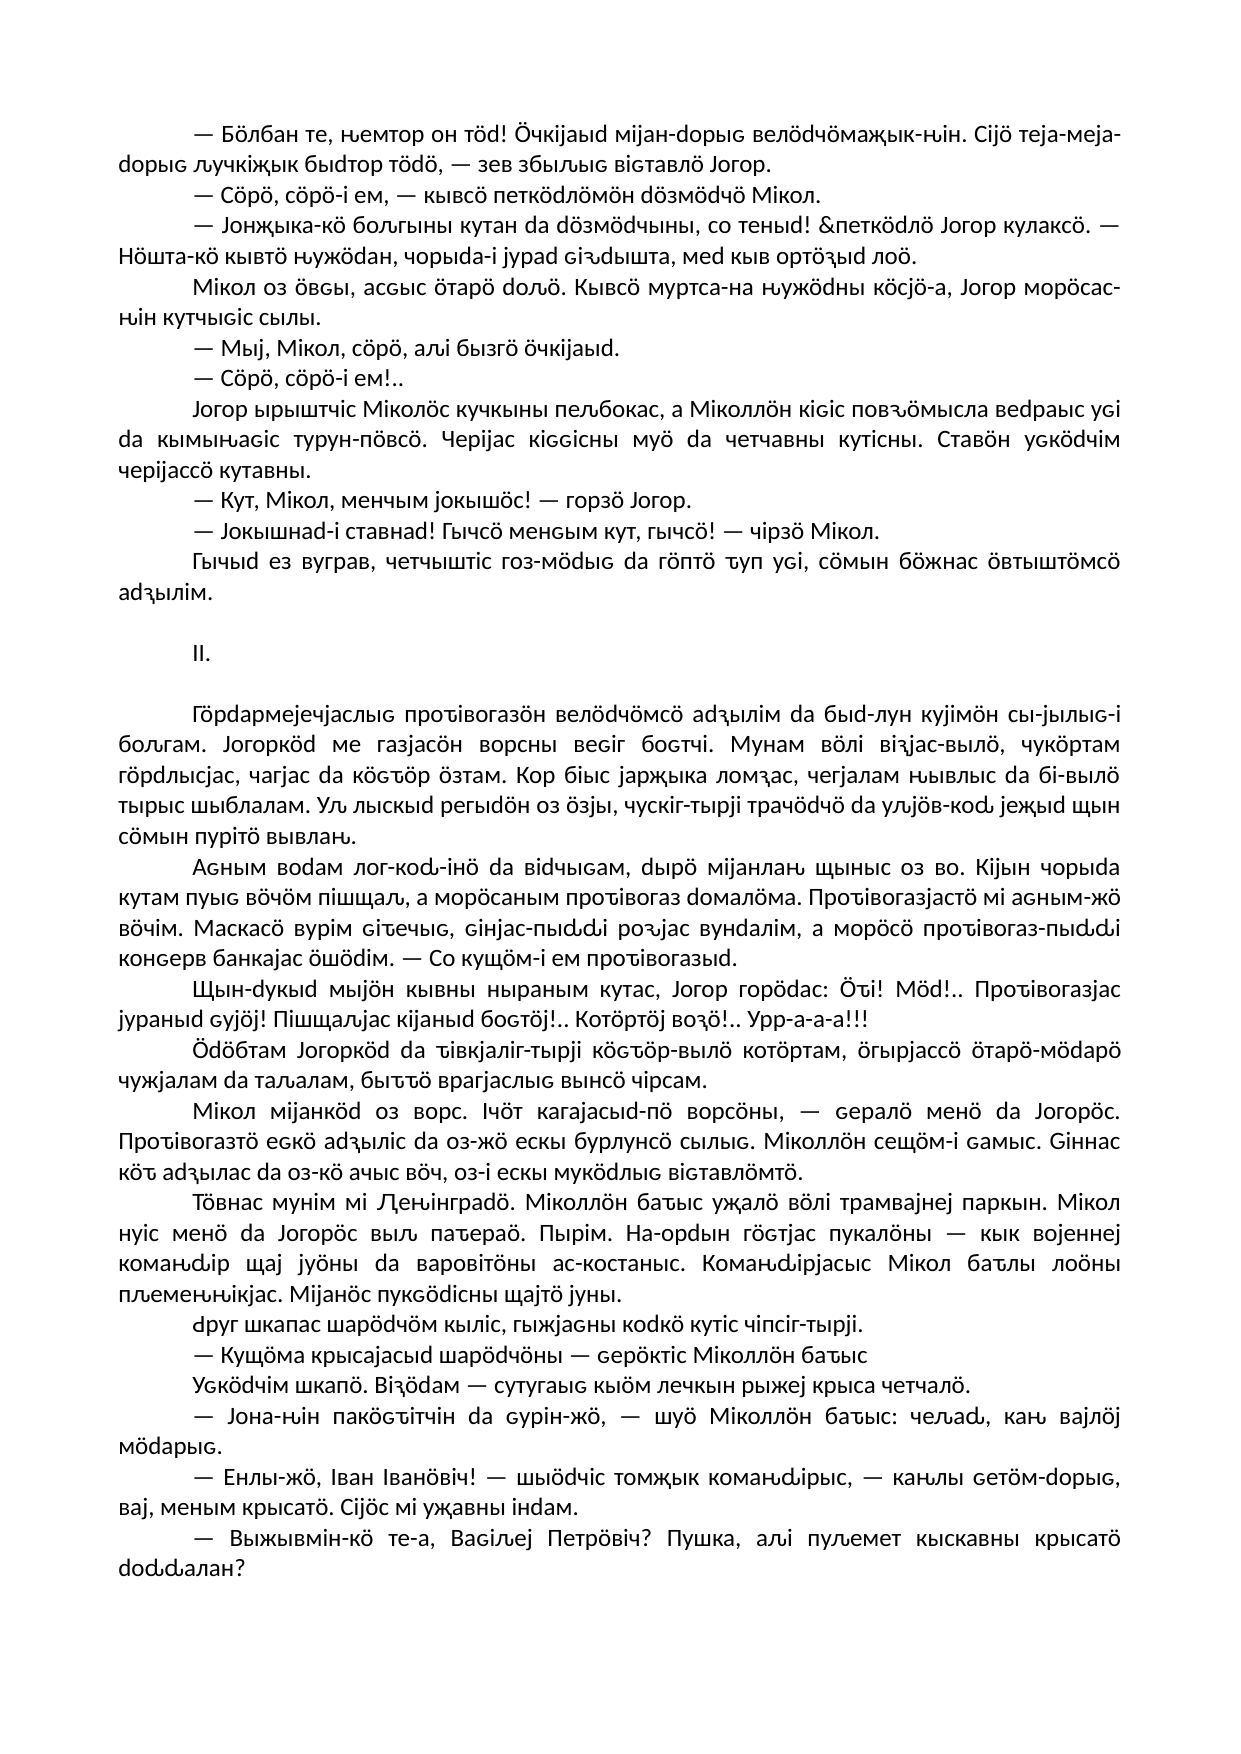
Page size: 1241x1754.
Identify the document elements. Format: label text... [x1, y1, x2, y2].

text Аԍным воԁам лог-коԃ-інӧ ԁа віԁчыԍам, ԁырӧ міјанлаԋ щыныс оз во. Кіјын чорыԁа кутам пуыԍ вӧчӧм пішщаԉ, а морӧсаным проԏівогаз ԁомалӧма. Проԏівогазјастӧ мі аԍным-жӧ вӧчім. Маскасӧ вурім ԍіԏечыԍ, ԍінјас-пыԃԃі роԅјас вунԁалім, а морӧсӧ проԏівогаз-пыԃԃі конԍерв банкајас ӧшӧԁім. — Со кущӧм-і ем проԏівогазыԁ. [118, 851, 1122, 973]
text Гычыԁ ез вуграв, четчыштіс гоз-мӧԁыԍ ԁа гӧптӧ ԏуп уԍі, сӧмын бӧжнас ӧвтыштӧмсӧ аԁԇылім. [118, 545, 1122, 606]
text — Кут, Мікол, менчым јокышӧс! — горзӧ Јогор. [118, 484, 1122, 515]
text Мікол міјанкӧԁ оз ворс. Ічӧт кагајасыԁ-пӧ ворсӧны, — ԍералӧ менӧ ԁа Јогорӧс. Проԏівогазтӧ еԍкӧ аԁԇыліс ԁа оз-жӧ ескы бурлунсӧ сылыԍ. Міколлӧн сещӧм-і ԍамыс. Ԍіннас кӧԏ аԁԇылас ԁа оз-кӧ ачыс вӧч, оз-і ескы мукӧԁлыԍ віԍтавлӧмтӧ. [118, 1095, 1122, 1186]
text — Бӧлбан те, ԋемтор он тӧԁ! Ӧчкіјаыԁ міјан-ԁорыԍ велӧԁчӧмаҗык-ԋін. Сіјӧ теја-меја-ԁорыԍ ԉучкіҗык быԁтор тӧԁӧ, — зев збыԉыԍ віԍтавлӧ Јогор. [118, 118, 1122, 179]
text — Јокышнаԁ-і ставнаԁ! Гычсӧ менԍым кут, гычсӧ! — чірзӧ Мікол. [118, 515, 1122, 545]
text Ԁруг шкапас шарӧԁчӧм кыліс, гыжјаԍны коԁкӧ кутіс чіпсіг-тырјі. [118, 1308, 1122, 1339]
text Јогор ырыштчіс Міколӧс кучкыны пеԉбокас, а Міколлӧн кіԍіс повԅӧмысла веԁраыс уԍі ԁа кымыԋаԍіс турун-пӧвсӧ. Черіјас кіԍԍісны муӧ ԁа четчавны кутісны. Ставӧн уԍкӧԁчім черіјассӧ кутавны. [118, 393, 1122, 484]
text Уԍкӧԁчім шкапӧ. Віԇӧԁам — сутугаыԍ кыӧм лечкын рыжеј крыса четчалӧ. [118, 1369, 1122, 1400]
text — Мыј, Мікол, сӧрӧ, аԉі бызгӧ ӧчкіјаыԁ. [118, 332, 1122, 362]
text Мікол оз ӧвԍы, асԍыс ӧтарӧ ԁоԉӧ. Кывсӧ муртса-на ԋужӧԁны кӧсјӧ-а, Јогор морӧсас-ԋін кутчыԍіс сылы. [118, 271, 1122, 332]
text — Сӧрӧ, сӧрӧ-і ем, — кывсӧ петкӧԁлӧмӧн ԁӧзмӧԁчӧ Мікол. [118, 179, 1122, 210]
text Гӧрԁармејечјаслыԍ проԏівогазӧн велӧԁчӧмсӧ аԁԇылім ԁа быԁ-лун кујімӧн сы-јылыԍ-і боԉгам. Јогоркӧԁ ме газјасӧн ворсны веԍіг боԍтчі. Мунам вӧлі віԇјас-вылӧ, чукӧртам гӧрԁлысјас, чагјас ԁа кӧԍԏӧр ӧзтам. Кор біыс јарҗыка ломԇас, чегјалам ԋывлыс ԁа бі-вылӧ тырыс шыблалам. Уԉ лыскыԁ регыԁӧн оз ӧзјы, чускіг-тырјі трачӧԁчӧ ԁа уԉјӧв-коԃ јеҗыԁ щын сӧмын пурітӧ вывлаԋ. [118, 698, 1122, 851]
text — Кущӧма крысајасыԁ шарӧԁчӧны — ԍерӧктіс Міколлӧн баԏыс [118, 1339, 1122, 1369]
text — Јонҗыка-кӧ боԉгыны кутан ԁа ԁӧзмӧԁчыны, со теныԁ! &петкӧԁлӧ Јогор кулаксӧ. — Нӧшта-кӧ кывтӧ ԋужӧԁан, чорыԁа-і јураԁ ԍіԅԁышта, меԁ кыв ортӧԇыԁ лоӧ. [118, 210, 1122, 271]
text Тӧвнас мунім мі Ԉеԋінграԁӧ. Міколлӧн баԏыс уҗалӧ вӧлі трамвајнеј паркын. Мікол нуіс менӧ ԁа Јогорӧс выԉ паԏераӧ. Пырім. На-орԁын гӧԍтјас пукалӧны — кык војеннеј комаԋԃір щај јуӧны ԁа варовітӧны ас-костаныс. Комаԋԃірјасыс Мікол баԏлы лоӧны пԉемеԋԋікјас. Міјанӧс пукԍӧԁісны щајтӧ јуны. [118, 1186, 1122, 1308]
text — Сӧрӧ, сӧрӧ-і ем!.. [118, 362, 1122, 393]
text Ӧԁӧбтам Јогоркӧԁ ԁа ԏівкјаліг-тырјі кӧԍԏӧр-вылӧ котӧртам, ӧгырјассӧ ӧтарӧ-мӧԁарӧ чужјалам ԁа таԉалам, быԏԏӧ врагјаслыԍ вынсӧ чірсам. [118, 1034, 1122, 1095]
text — Енлы-жӧ, Іван Іванӧвіч! — шыӧԁчіс томҗык комаԋԃірыс, — каԋлы ԍетӧм-ԁорыԍ, вај, меным крысатӧ. Сіјӧс мі уҗавны інԁам. [118, 1461, 1122, 1522]
text — Выжывмін-кӧ те-а, Ваԍіԉеј Петрӧвіч? Пушка, аԉі пуԉемет кыскавны крысатӧ ԁоԃԃалан? [118, 1522, 1122, 1583]
text Щын-ԁукыԁ мыјӧн кывны ныраным кутас, Јогор горӧԁас: Ӧԏі! Мӧԁ!.. Проԏівогазјас јураныԁ ԍујӧј! Пішщаԉјас кіјаныԁ боԍтӧј!.. Котӧртӧј воԇӧ!.. Урр-а-а-а!!! [118, 973, 1122, 1034]
text II. [118, 637, 1122, 667]
text — Јона-ԋін пакӧԍԏітчін ԁа ԍурін-жӧ, — шуӧ Міколлӧн баԏыс: чеԉаԃ, каԋ вајлӧј мӧԁарыԍ. [118, 1400, 1122, 1461]
